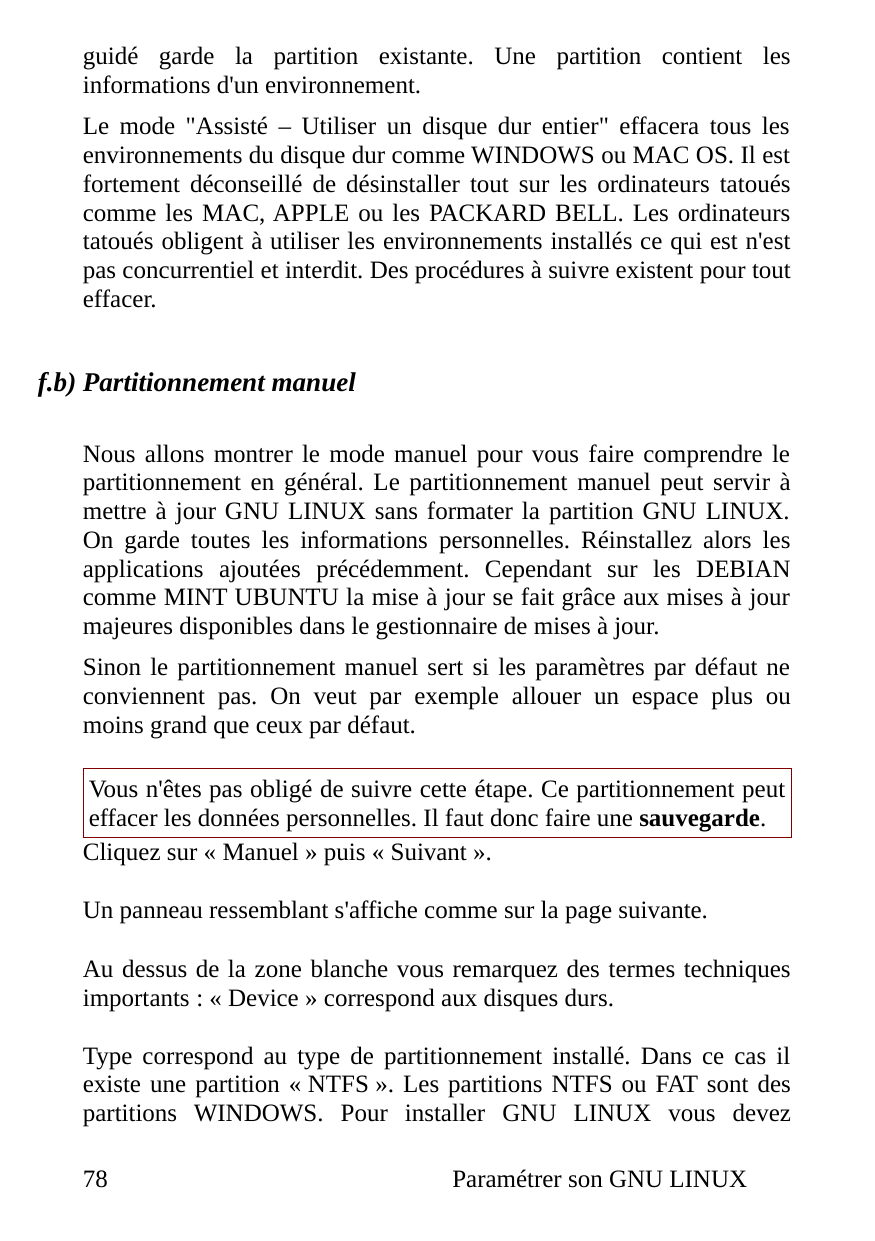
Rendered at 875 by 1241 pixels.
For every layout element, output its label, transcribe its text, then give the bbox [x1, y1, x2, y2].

text Un panneau ressemblant s'affiche comme sur la page suivante. [83, 896, 791, 924]
subtitle Partitionnement manuel [83, 366, 791, 397]
text Cliquez sur « Manuel » puis « Suivant ». [83, 838, 791, 866]
text guidé garde la partition existante. Une partition contient les informations d'un environnement. [83, 41, 791, 99]
text Le mode "Assisté – Utiliser un disque dur entier" effacera tous les environnements du disque dur comme WINDOWS ou MAC OS. Il est fortement déconseillé de désinstaller tout sur les ordinateurs tatoués comme les MAC, APPLE ou les PACKARD BELL. Les ordinateurs tatoués obligent à utiliser les environnements installés ce qui est n'est pas concurrentiel et interdit. Des procédures à suivre existent pour tout effacer. [83, 111, 791, 313]
text Au dessus de la zone blanche vous remarquez des termes techniques importants : « Device » correspond aux disques durs. [83, 954, 791, 1011]
table_header Vous n'êtes pas obligé de suivre cette étape. Ce partitionnement peut effacer les données personnelles. Il faut donc faire une sauvegarde. [84, 769, 791, 837]
text Sinon le partitionnement manuel sert si les paramètres par défaut ne conviennent pas. On veut par exemple allouer un espace plus ou moins grand que ceux par défaut. [83, 652, 791, 739]
text Type correspond au type de partitionnement installé. Dans ce cas il existe une partition « NTFS ». Les partitions NTFS ou FAT sont des partitions WINDOWS. Pour installer GNU LINUX vous devez [83, 1041, 791, 1127]
text Nous allons montrer le mode manuel pour vous faire comprendre le partitionnement en général. Le partitionnement manuel peut servir à mettre à jour GNU LINUX sans formater la partition GNU LINUX. On garde toutes les informations personnelles. Réinstallez alors les applications ajoutées précédemment. Cependant sur les DEBIAN comme MINT UBUNTU la mise à jour se fait grâce aux mises à jour majeures disponibles dans le gestionnaire de mises à jour. [83, 439, 791, 640]
